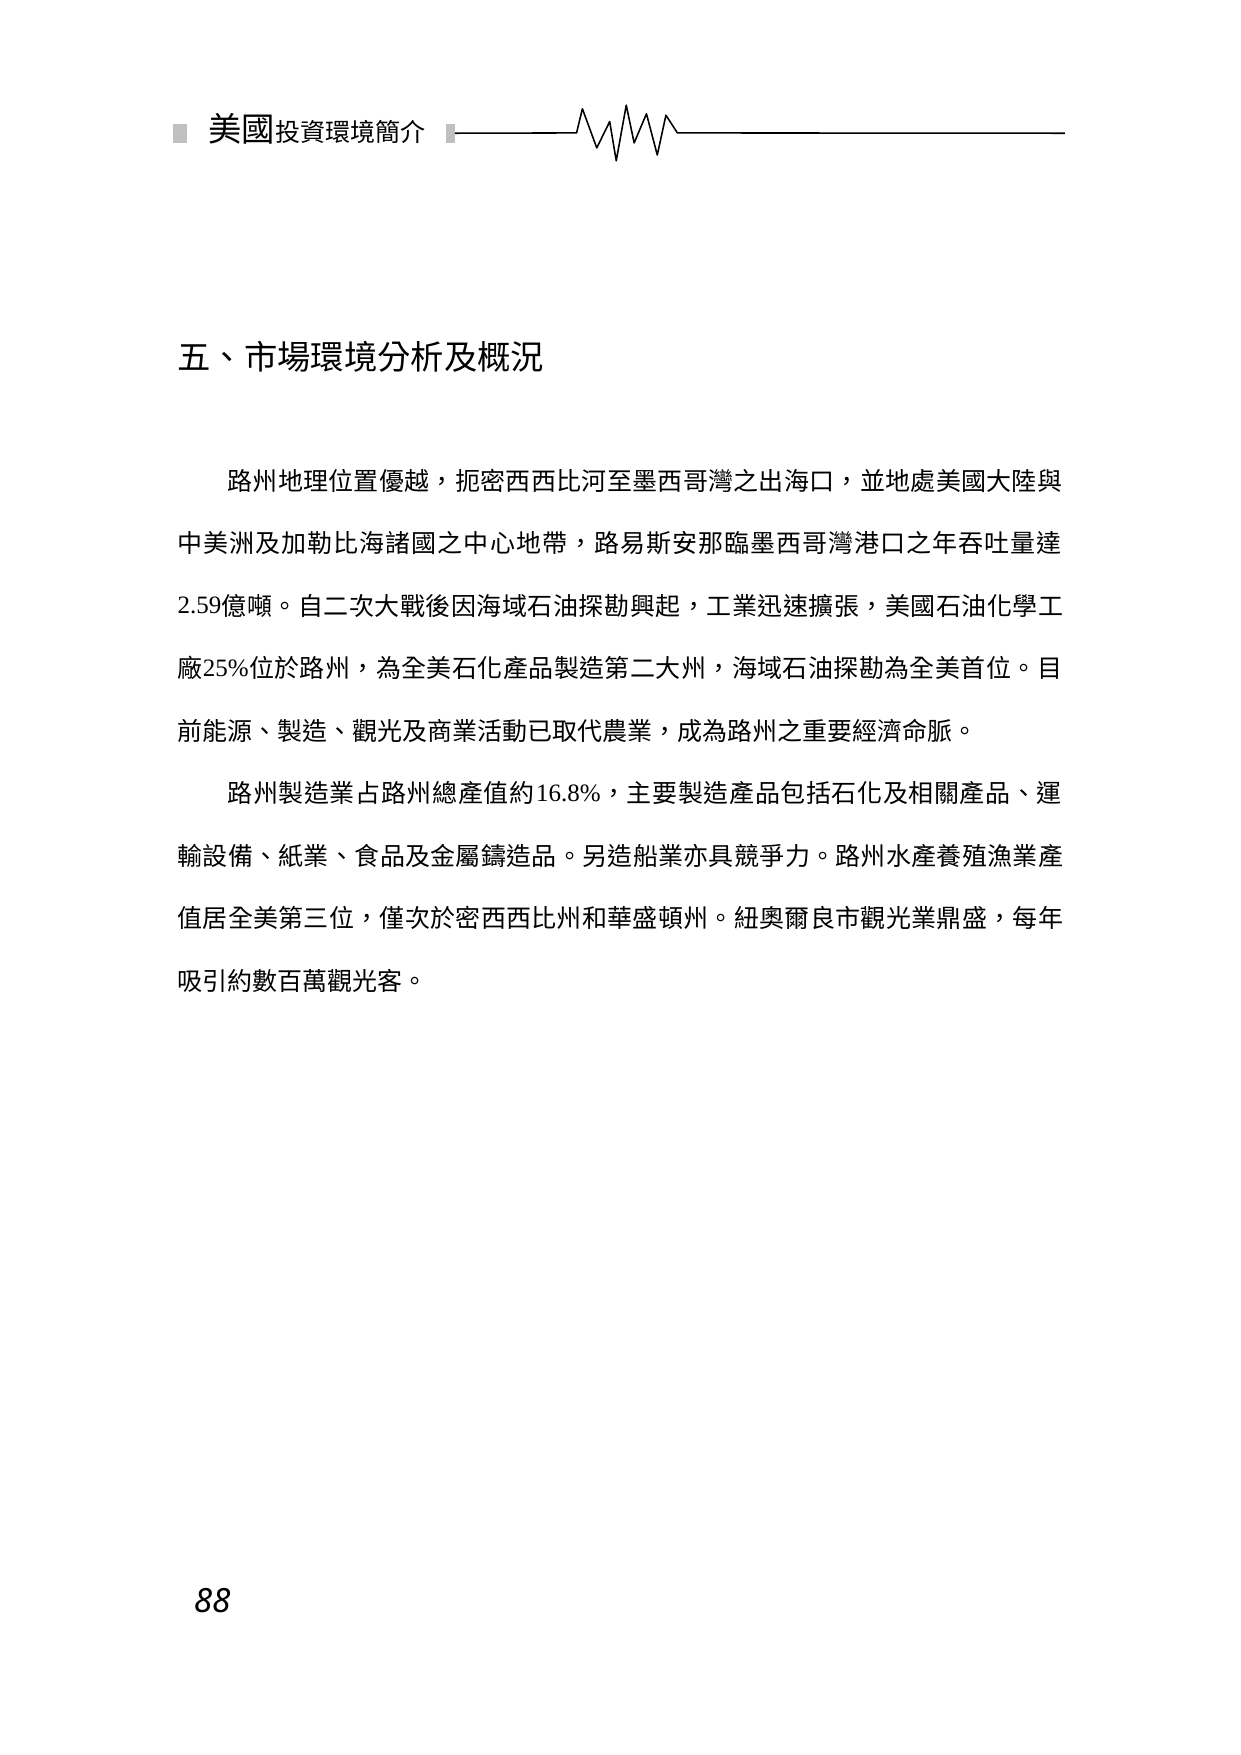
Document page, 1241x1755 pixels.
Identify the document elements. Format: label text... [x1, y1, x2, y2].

text 五、市場環境分析及概況 [177, 313, 1063, 375]
text 路州製造業占路州總產值約16.8%，主要製造產品包括石化及相關產品、運輸設備、紙業、食品及金屬鑄造品。另造船業亦具競爭力。路州水產養殖漁業產值居全美第三位，僅次於密西西比州和華盛頓州。紐奧爾良市觀光業鼎盛，每年吸引約數百萬觀光客。 [177, 750, 1063, 1000]
text 路州地理位置優越，扼密西西比河至墨西哥灣之出海口，並地處美國大陸與中美洲及加勒比海諸國之中心地帶，路易斯安那臨墨西哥灣港口之年吞吐量達2.59億噸。自二次大戰後因海域石油探勘興起，工業迅速擴張，美國石油化學工廠25%位於路州，為全美石化產品製造第二大州，海域石油探勘為全美首位。目前能源、製造、觀光及商業活動已取代農業，成為路州之重要經濟命脈。 [177, 438, 1063, 750]
